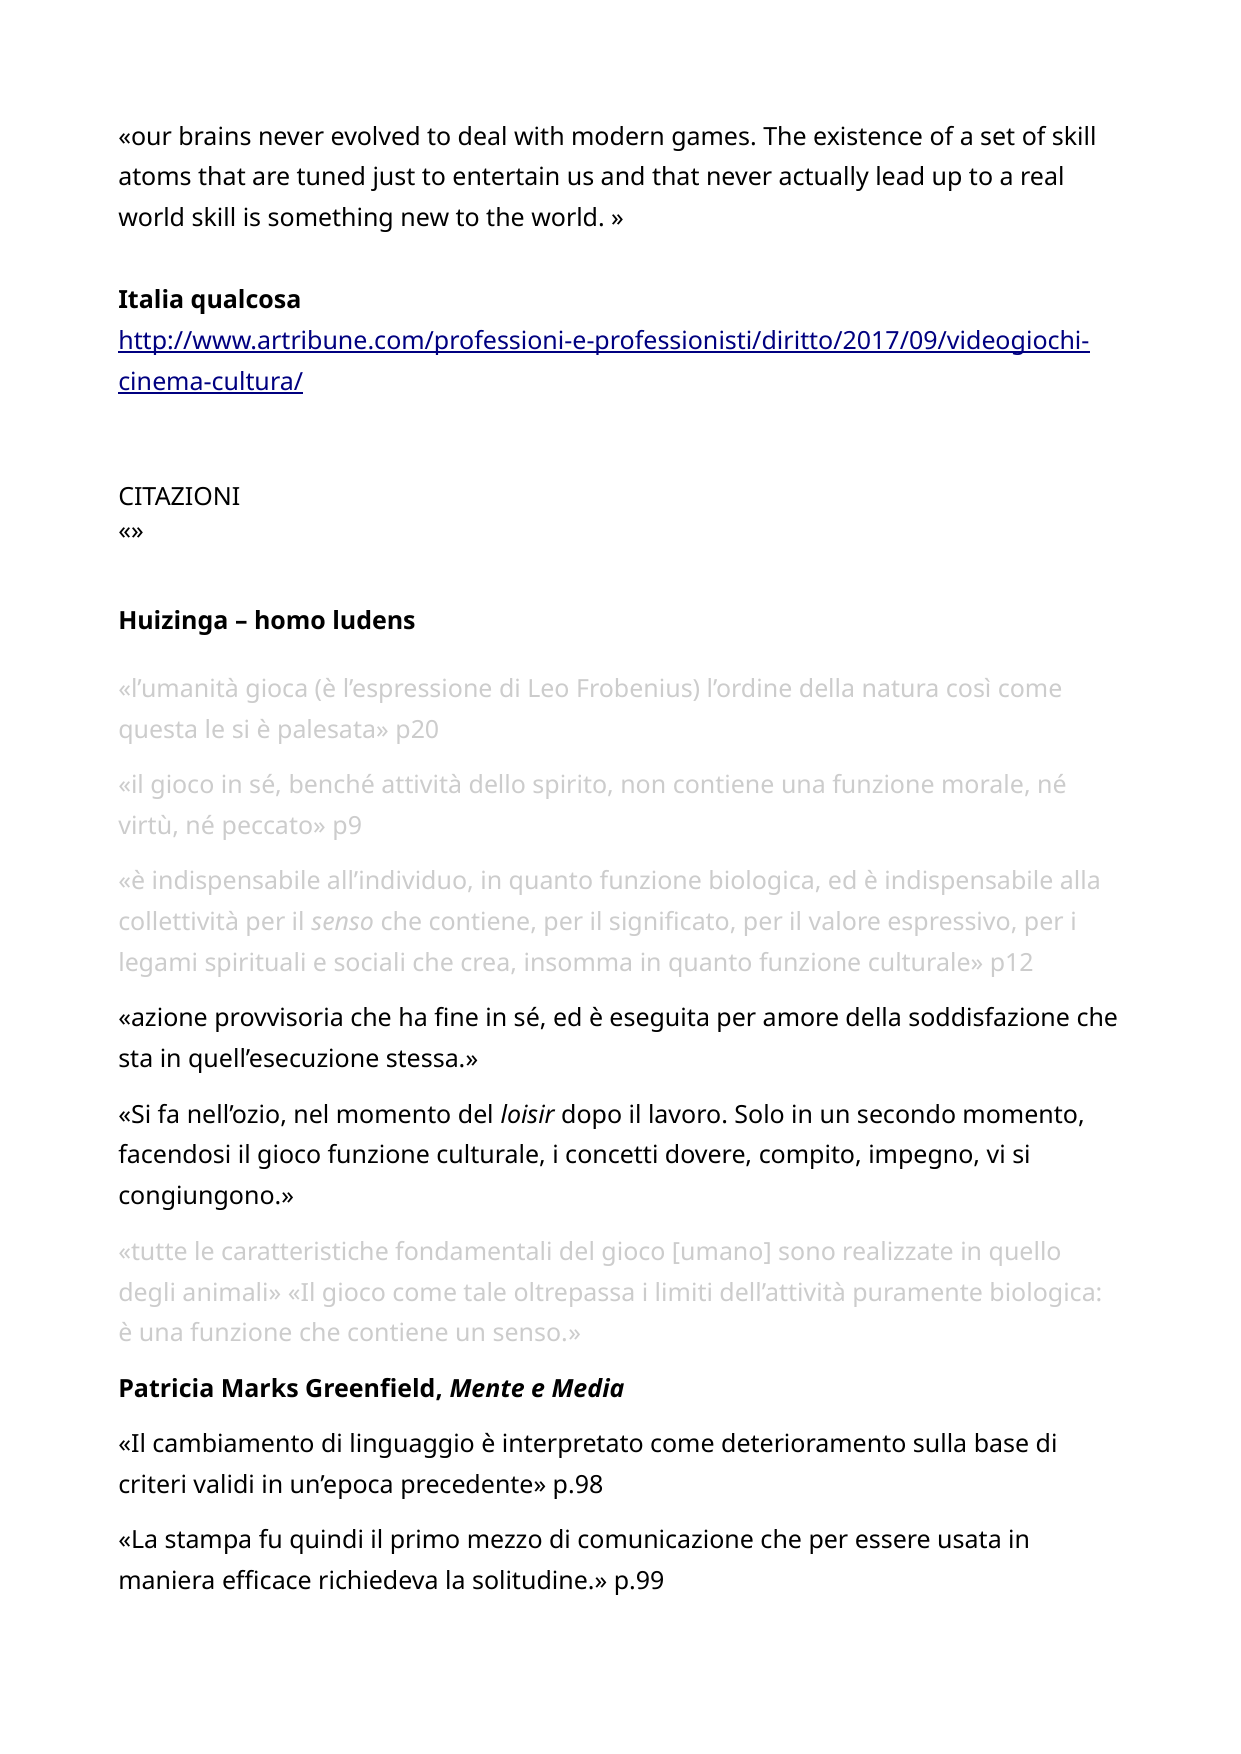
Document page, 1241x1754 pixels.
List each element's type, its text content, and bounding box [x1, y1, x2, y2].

text «La stampa fu quindi il primo mezzo di comunicazione che per essere usata in maniera efficace richiedeva la solitudine.» p.99 [118, 1522, 1122, 1597]
text http://www.artribune.com/professioni-e-professionisti/diritto/2017/09/videogiochi-cinema-cultura/ [118, 322, 1122, 397]
text «tutte le caratteristiche fondamentali del gioco [umano] sono realizzate in quello degli animali» «Il gioco come tale oltrepassa i limiti dell’attività puramente biologica: è una funzione che contiene un senso.» [118, 1233, 1122, 1349]
text Italia qualcosa [118, 281, 1122, 316]
text «our brains never evolved to deal with modern games. The existence of a set of skill atoms that are tuned just to entertain us and that never actually lead up to a real world skill is something new to the world. » [118, 118, 1122, 234]
text CITAZIONI [118, 479, 1122, 513]
text «» [118, 513, 1122, 547]
text «azione provvisoria che ha fine in sé, ed è eseguita per amore della soddisfazione che sta in quell’esecuzione stessa.» [118, 1000, 1122, 1075]
text Huizinga – homo ludens [118, 602, 1122, 636]
text «Il cambiamento di linguaggio è interpretato come deterioramento sulla base di criteri validi in un’epoca precedente» p.98 [118, 1426, 1122, 1501]
text Patricia Marks Greenfield, Mente e Media [118, 1371, 1122, 1404]
text «l’umanità gioca (è l’espressione di Leo Frobenius) l’ordine della natura così come questa le si è palesata» p20 [118, 671, 1122, 745]
text «il gioco in sé, benché attività dello spirito, non contiene una funzione morale, né virtù, né peccato» p9 [118, 767, 1122, 842]
text «è indispensabile all’individuo, in quanto funzione biologica, ed è indispensabile alla collettività per il senso che contiene, per il significato, per il valore espressivo, per i legami spirituali e sociali che crea, insomma in quanto funzione culturale» p12 [118, 863, 1122, 979]
text «Si fa nell’ozio, nel momento del loisir dopo il lavoro. Solo in un secondo momento, facendosi il gioco funzione culturale, i concetti dovere, compito, impegno, vi si congiungono.» [118, 1096, 1122, 1212]
